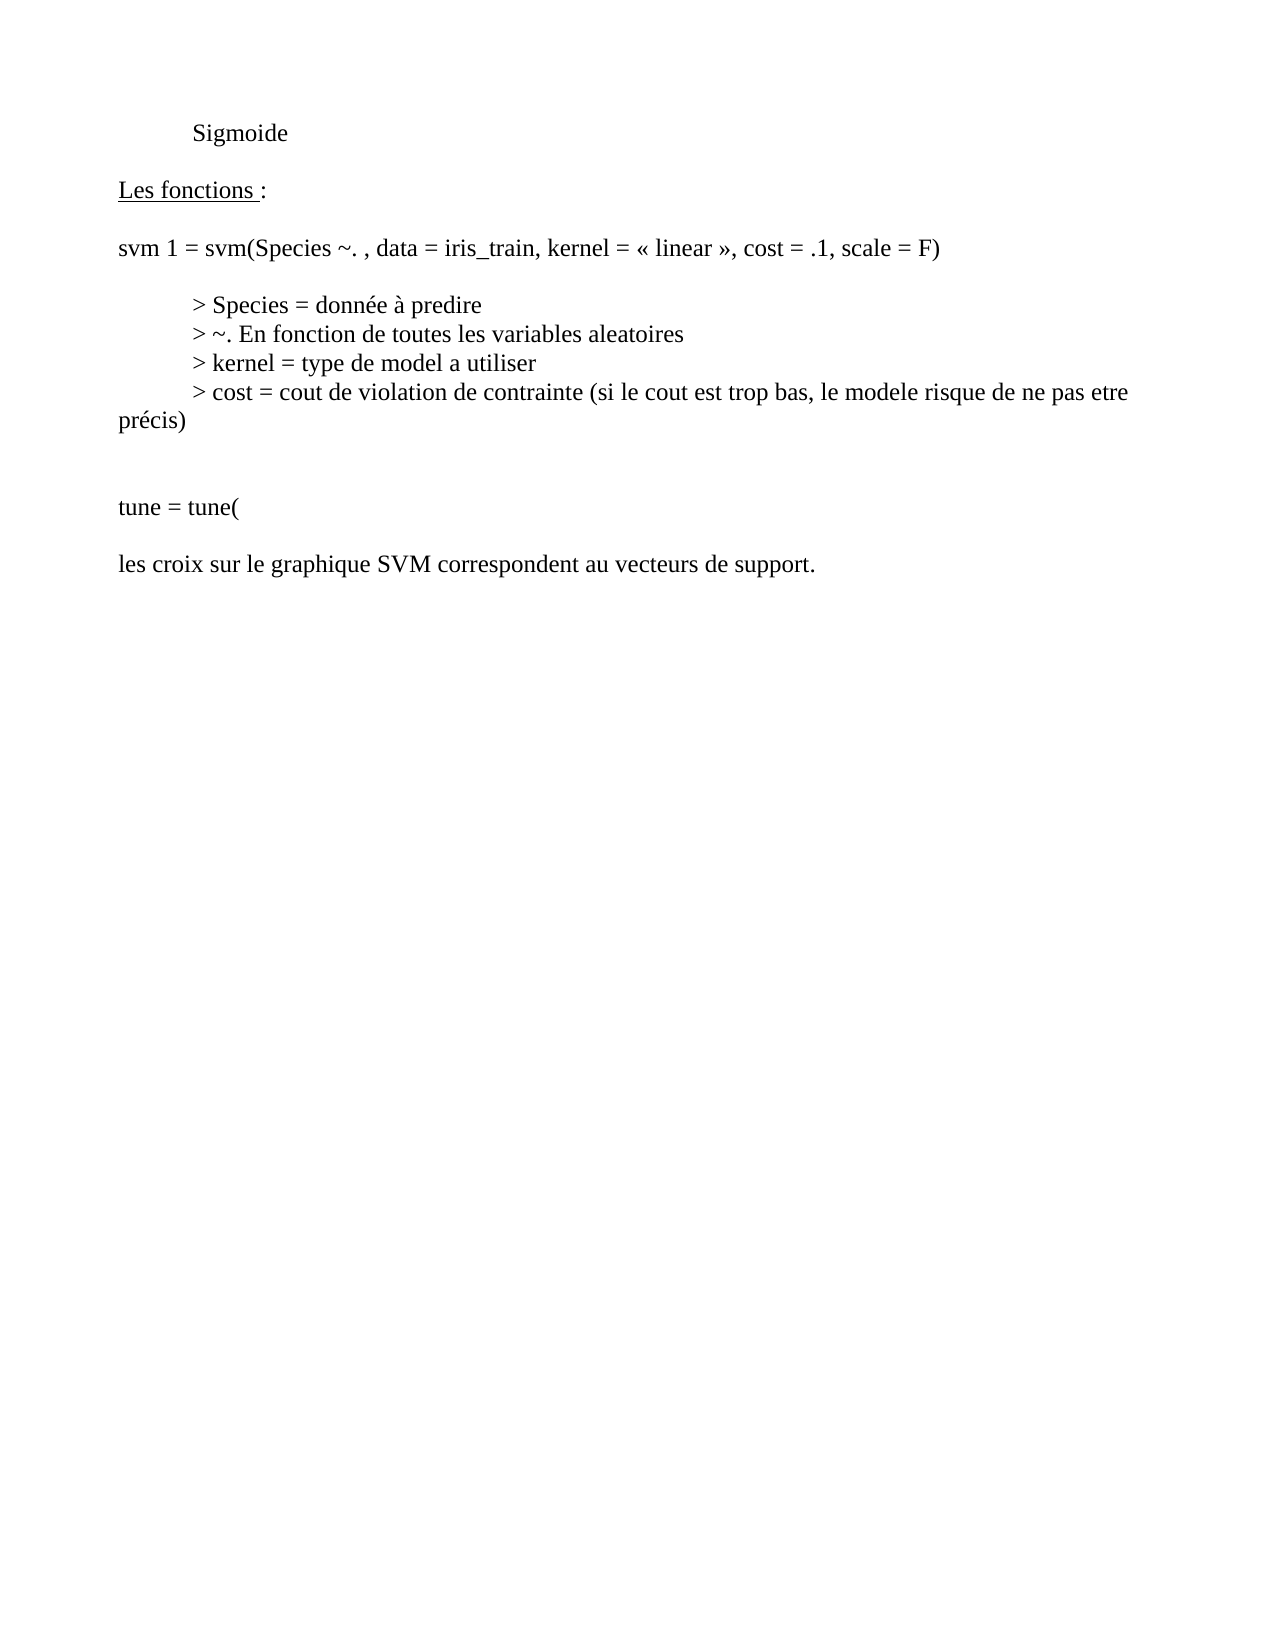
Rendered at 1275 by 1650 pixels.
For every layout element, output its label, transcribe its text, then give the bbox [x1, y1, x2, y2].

text svm 1 = svm(Species ~. , data = iris_train, kernel = « linear », cost = .1, scale = F) [118, 233, 1157, 262]
text > ~. En fonction de toutes les variables aleatoires [118, 319, 1157, 348]
text les croix sur le graphique SVM correspondent au vecteurs de support. [118, 549, 1157, 578]
text tune = tune( [118, 492, 1157, 521]
text > cost = cout de violation de contrainte (si le cout est trop bas, le modele risque de ne pas etre précis) [118, 377, 1157, 434]
text > Species = donnée à predire [118, 291, 1157, 319]
text > kernel = type de model a utiliser [118, 348, 1157, 377]
text Les fonctions : [118, 176, 1157, 204]
text Sigmoide [118, 118, 1157, 147]
